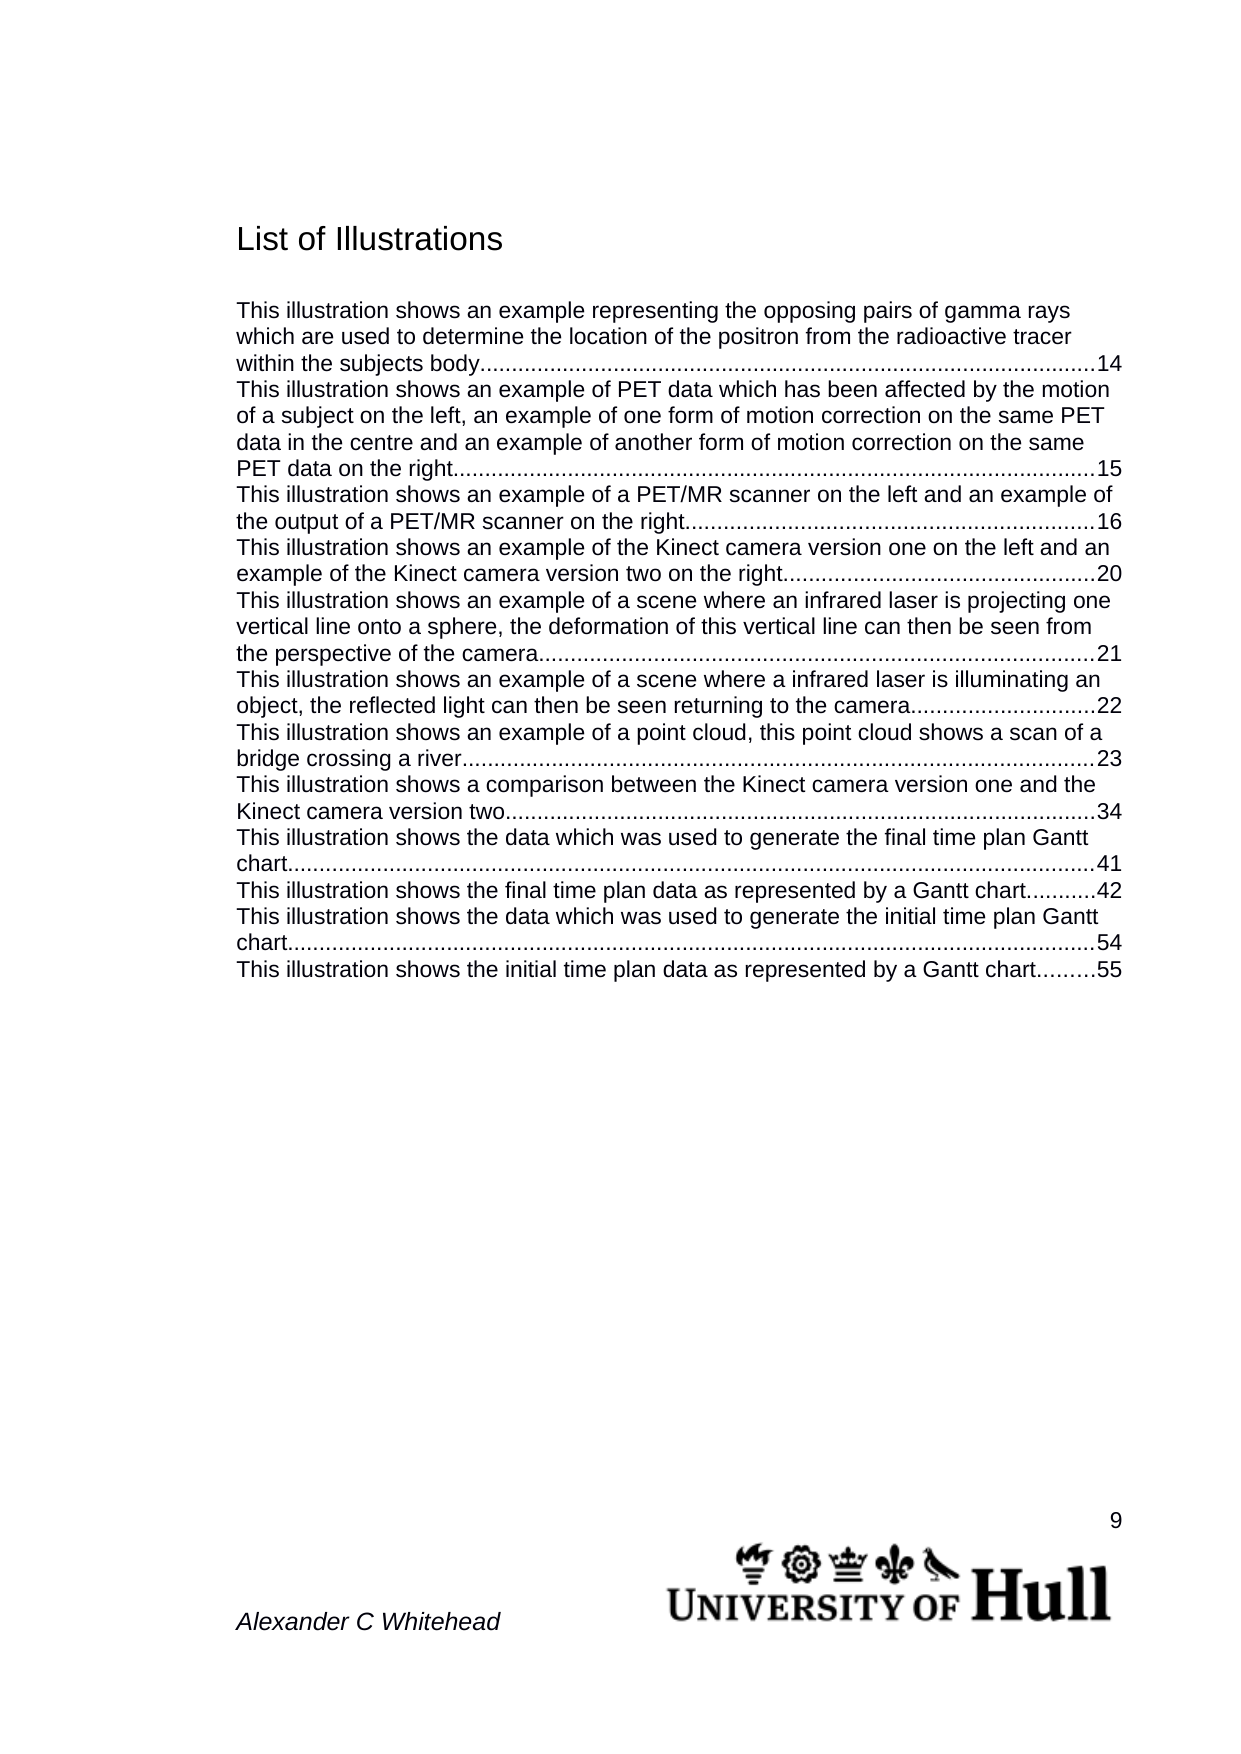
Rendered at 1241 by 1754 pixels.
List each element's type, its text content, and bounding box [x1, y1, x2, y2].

text This illustration shows an example of a scene where a infrared laser is illuminating an object, the reflected light can then be seen returning to the camera. 22 [236, 666, 1122, 718]
text This illustration shows the data which was used to generate the initial time plan Gantt chart. 54 [236, 903, 1122, 956]
text This illustration shows a comparison between the Kinect camera version one and the Kinect camera version two. 34 [236, 771, 1122, 824]
text This illustration shows an example of a PET/MR scanner on the left and an example of the output of a PET/MR scanner on the right. 16 [236, 481, 1122, 534]
text This illustration shows an example representing the opposing pairs of gamma rays which are used to determine the location of the positron from the radioactive tracer within the subjects body. 14 [236, 297, 1122, 376]
text This illustration shows an example of the Kinect camera version one on the left and an example of the Kinect camera version two on the right. 20 [236, 534, 1122, 587]
text This illustration shows an example of a point cloud, this point cloud shows a scan of a bridge crossing a river. 23 [236, 718, 1122, 771]
subtitle List of Illustrations [236, 219, 1122, 258]
text This illustration shows the initial time plan data as represented by a Gantt chart. 55 [236, 956, 1122, 982]
text This illustration shows an example of a scene where an infrared laser is projecting one vertical line onto a sphere, the deformation of this vertical line can then be seen from the perspective of the camera. 21 [236, 587, 1122, 666]
picture [660, 1533, 1120, 1631]
text This illustration shows the final time plan data as represented by a Gantt chart. 42 [236, 877, 1122, 903]
text This illustration shows an example of PET data which has been affected by the motion of a subject on the left, an example of one form of motion correction on the same PET data in the centre and an example of another form of motion correction on the same PET data on the right. 15 [236, 376, 1122, 481]
text This illustration shows the data which was used to generate the final time plan Gantt chart. 41 [236, 824, 1122, 877]
